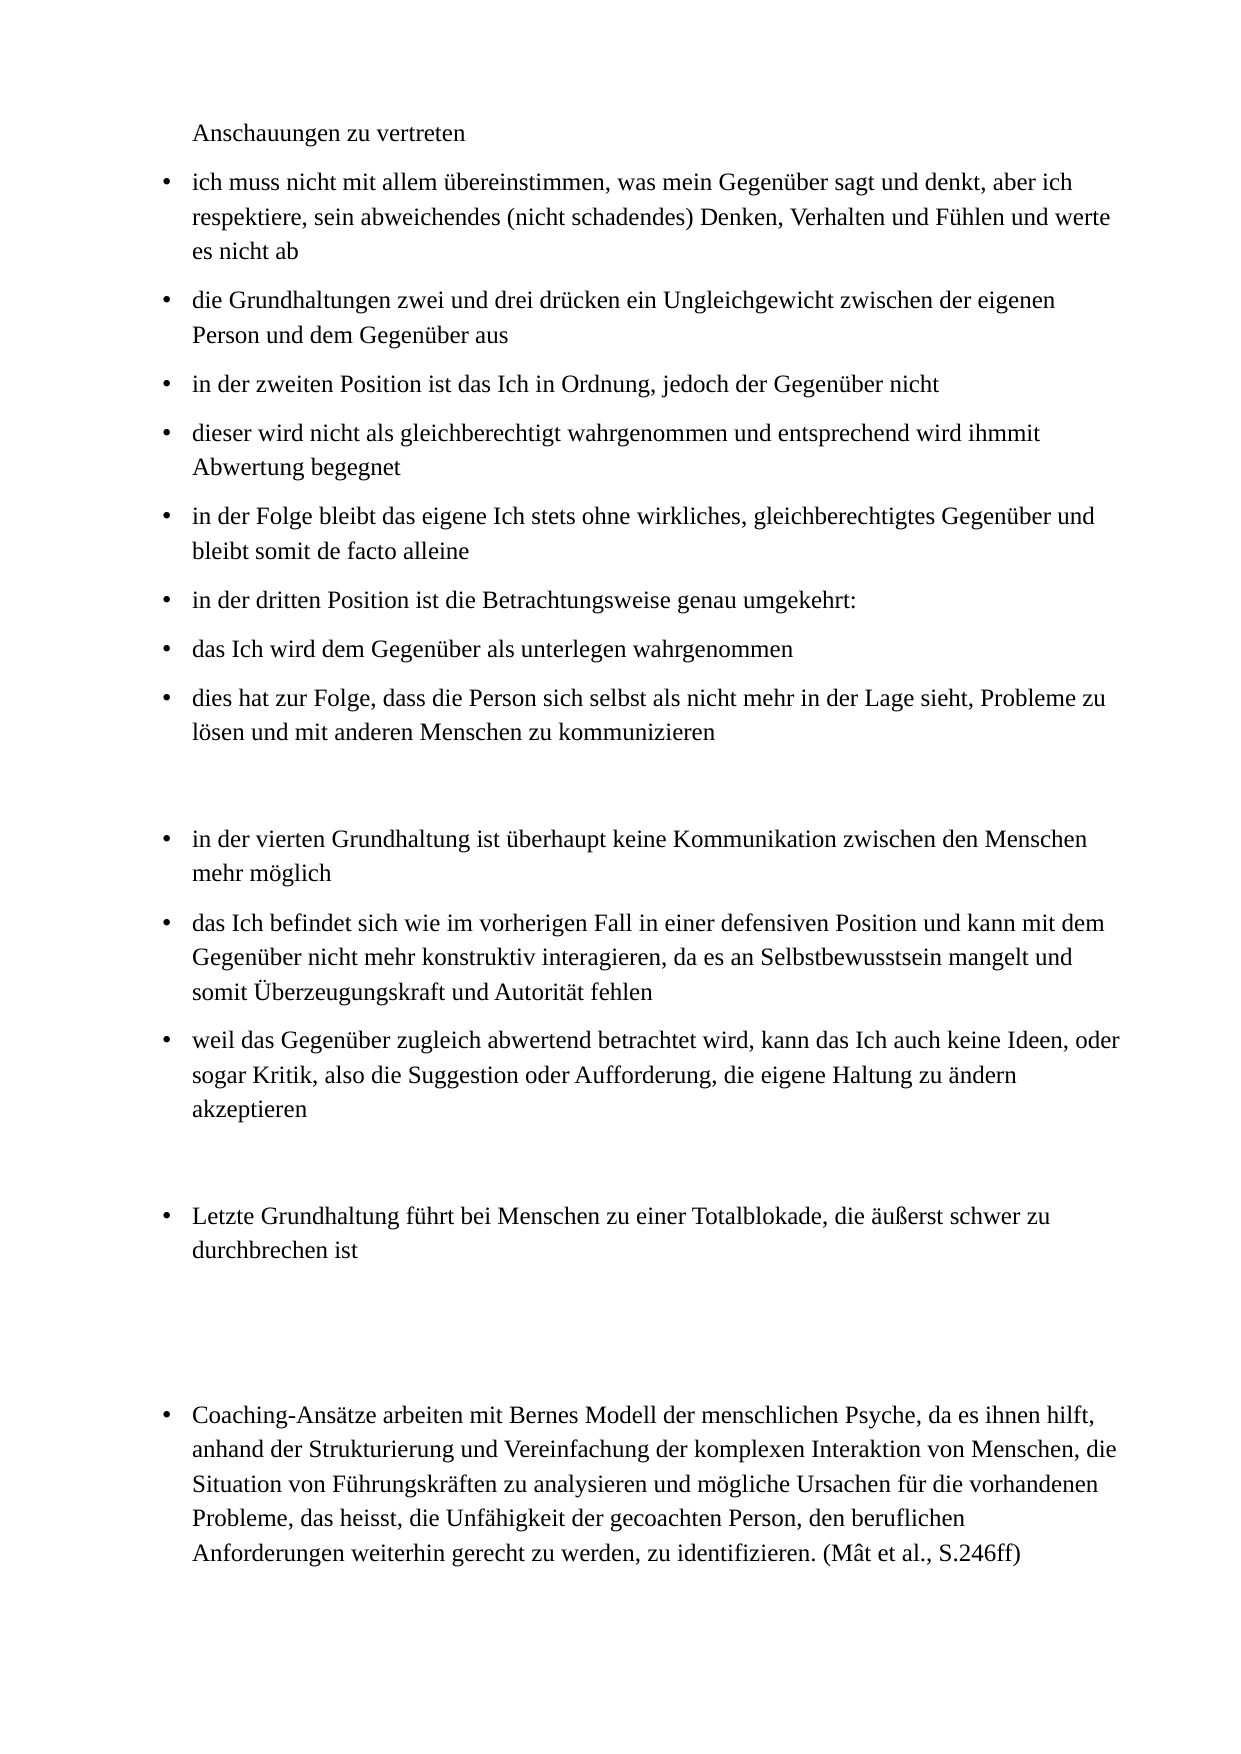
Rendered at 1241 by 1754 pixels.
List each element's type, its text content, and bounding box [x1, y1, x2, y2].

list in der zweiten Position ist das Ich in Ordnung, jedoch der Gegenüber nicht [162, 369, 1122, 397]
list in der dritten Position ist die Betrachtungsweise genau umgekehrt: [162, 585, 1122, 614]
list dies hat zur Folge, dass die Person sich selbst als nicht mehr in der Lage sieht, Probleme zu lösen und mit anderen Menschen zu kommunizieren [162, 683, 1122, 746]
list die Grundhaltungen zwei und drei drücken ein Ungleichgewicht zwischen der eigenen Person und dem Gegenüber aus [162, 285, 1122, 348]
list das Ich wird dem Gegenüber als unterlegen wahrgenommen [162, 634, 1122, 663]
list in der Folge bleibt das eigene Ich stets ohne wirkliches, gleichberechtigtes Gegenüber und bleibt somit de facto alleine [162, 501, 1122, 564]
list Letzte Grundhaltung führt bei Menschen zu einer Totalblokade, die äußerst schwer zu durchbrechen ist [162, 1201, 1122, 1264]
list ich muss nicht mit allem übereinstimmen, was mein Gegenüber sagt und denkt, aber ich respektiere, sein abweichendes (nicht schadendes) Denken, Verhalten und Fühlen und werte es nicht ab [162, 167, 1122, 265]
list Anschauungen zu vertreten [162, 118, 1122, 147]
list das Ich befindet sich wie im vorherigen Fall in einer defensiven Position und kann mit dem Gegenüber nicht mehr konstruktiv interagieren, da es an Selbstbewusstsein mangelt und somit Überzeugungskraft und Autorität fehlen [162, 908, 1122, 1005]
list dieser wird nicht als gleichberechtigt wahrgenommen und entsprechend wird ihmmit Abwertung begegnet [162, 418, 1122, 481]
list Coaching-Ansätze arbeiten mit Bernes Modell der menschlichen Psyche, da es ihnen hilft, anhand der Strukturierung und Vereinfachung der komplexen Interaktion von Menschen, die Situation von Führungskräften zu analysieren und mögliche Ursachen für die vorhandenen Probleme, das heisst, die Unfähigkeit der gecoachten Person, den beruflichen Anforderungen weiterhin gerecht zu werden, zu identifizieren. (Mât et al., S.246ff) [162, 1400, 1122, 1566]
list in der vierten Grundhaltung ist überhaupt keine Kommunikation zwischen den Menschen mehr möglich [162, 824, 1122, 887]
list weil das Gegenüber zugleich abwertend betrachtet wird, kann das Ich auch keine Ideen, oder sogar Kritik, also die Suggestion oder Aufforderung, die eigene Haltung zu ändern akzeptieren [162, 1026, 1122, 1123]
